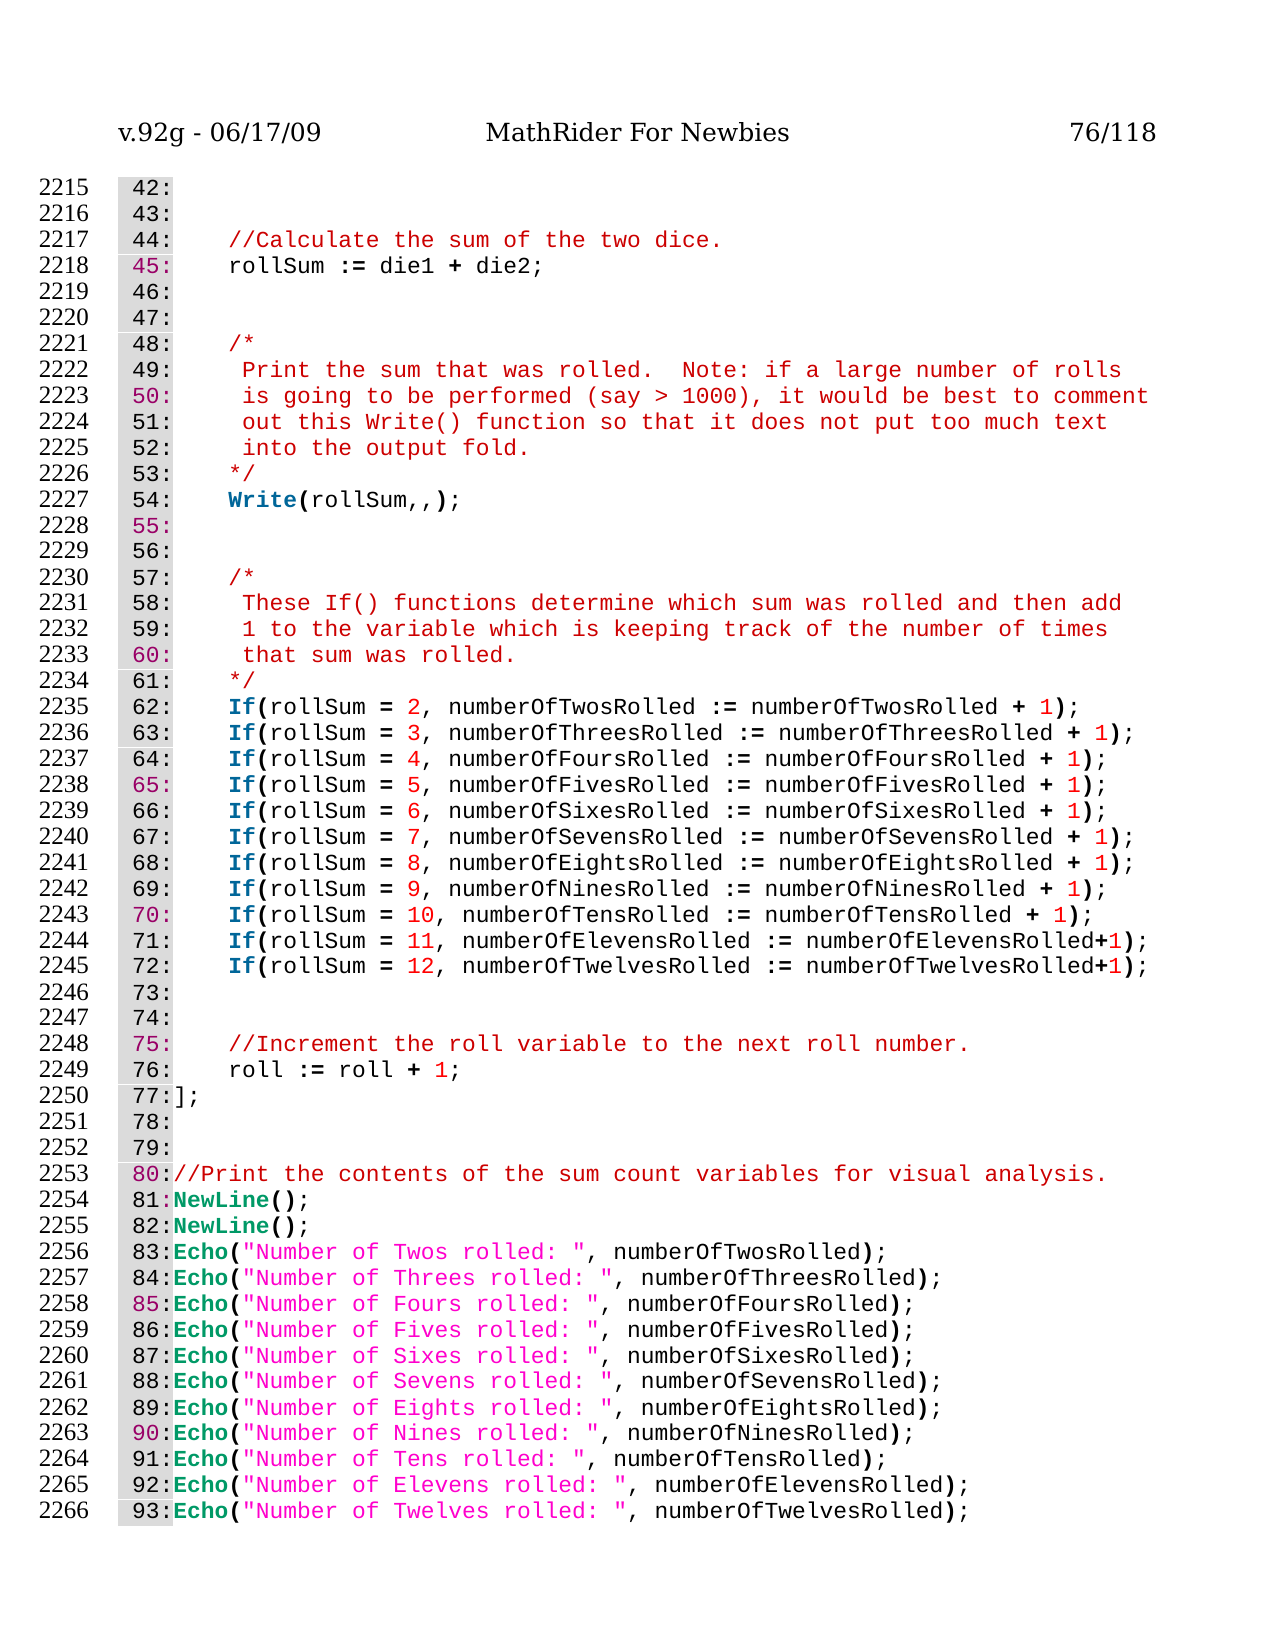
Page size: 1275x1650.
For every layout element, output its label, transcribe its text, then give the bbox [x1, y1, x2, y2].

text 56: [118, 540, 1157, 566]
text 67: If(rollSum = 7, numberOfSevensRolled := numberOfSevensRolled + 1); [118, 825, 1157, 851]
text 43: [118, 203, 1157, 229]
text 76: roll := roll + 1; [118, 1059, 1157, 1084]
text 65: If(rollSum = 5, numberOfFivesRolled := numberOfFivesRolled + 1); [118, 773, 1157, 799]
text 70: If(rollSum = 10, numberOfTensRolled := numberOfTensRolled + 1); [118, 903, 1157, 929]
text 75: //Increment the roll variable to the next roll number. [118, 1033, 1157, 1059]
text 81:NewLine(); [118, 1188, 1157, 1214]
text 63: If(rollSum = 3, numberOfThreesRolled := numberOfThreesRolled + 1); [118, 721, 1157, 747]
text 62: If(rollSum = 2, numberOfTwosRolled := numberOfTwosRolled + 1); [118, 696, 1157, 721]
text 50: is going to be performed (say > 1000), it would be best to comment [118, 384, 1157, 410]
text 83:Echo("Number of Twos rolled: ", numberOfTwosRolled); [118, 1240, 1157, 1266]
text 93:Echo("Number of Twelves rolled: ", numberOfTwelvesRolled); [118, 1499, 1157, 1526]
text 57: /* [118, 566, 1157, 592]
text 53: */ [118, 462, 1157, 488]
text 78: [118, 1111, 1157, 1136]
text 60: that sum was rolled. [118, 644, 1157, 669]
text 89:Echo("Number of Eights rolled: ", numberOfEightsRolled); [118, 1396, 1157, 1422]
text 46: [118, 281, 1157, 306]
text 68: If(rollSum = 8, numberOfEightsRolled := numberOfEightsRolled + 1); [118, 851, 1157, 877]
text 66: If(rollSum = 6, numberOfSixesRolled := numberOfSixesRolled + 1); [118, 799, 1157, 825]
text 48: /* [118, 332, 1157, 358]
text 61: */ [118, 669, 1157, 696]
text 52: into the output fold. [118, 436, 1157, 462]
text 74: [118, 1007, 1157, 1033]
text 77:]; [118, 1084, 1157, 1111]
text 86:Echo("Number of Fives rolled: ", numberOfFivesRolled); [118, 1318, 1157, 1344]
text 79: [118, 1136, 1157, 1162]
text 69: If(rollSum = 9, numberOfNinesRolled := numberOfNinesRolled + 1); [118, 877, 1157, 903]
text 49: Print the sum that was rolled. Note: if a large number of rolls [118, 358, 1157, 384]
text 87:Echo("Number of Sixes rolled: ", numberOfSixesRolled); [118, 1344, 1157, 1370]
text 91:Echo("Number of Tens rolled: ", numberOfTensRolled); [118, 1448, 1157, 1474]
text 58: These If() functions determine which sum was rolled and then add [118, 592, 1157, 618]
text 55: [118, 514, 1157, 540]
text 92:Echo("Number of Elevens rolled: ", numberOfElevensRolled); [118, 1474, 1157, 1499]
text 45: rollSum := die1 + die2; [118, 254, 1157, 281]
text 85:Echo("Number of Fours rolled: ", numberOfFoursRolled); [118, 1292, 1157, 1318]
text 80://Print the contents of the sum count variables for visual analysis. [118, 1162, 1157, 1188]
text 44: //Calculate the sum of the two dice. [118, 229, 1157, 254]
text 54: Write(rollSum,,); [118, 488, 1157, 514]
text 42: [118, 177, 1157, 203]
text 90:Echo("Number of Nines rolled: ", numberOfNinesRolled); [118, 1422, 1157, 1448]
text 59: 1 to the variable which is keeping track of the number of times [118, 618, 1157, 644]
text 88:Echo("Number of Sevens rolled: ", numberOfSevensRolled); [118, 1370, 1157, 1396]
text 64: If(rollSum = 4, numberOfFoursRolled := numberOfFoursRolled + 1); [118, 747, 1157, 773]
text 71: If(rollSum = 11, numberOfElevensRolled := numberOfElevensRolled+1); [118, 929, 1157, 955]
text 73: [118, 981, 1157, 1007]
text 84:Echo("Number of Threes rolled: ", numberOfThreesRolled); [118, 1266, 1157, 1292]
text 51: out this Write() function so that it does not put too much text [118, 410, 1157, 436]
text 47: [118, 306, 1157, 332]
text 72: If(rollSum = 12, numberOfTwelvesRolled := numberOfTwelvesRolled+1); [118, 955, 1157, 981]
text 82:NewLine(); [118, 1214, 1157, 1240]
